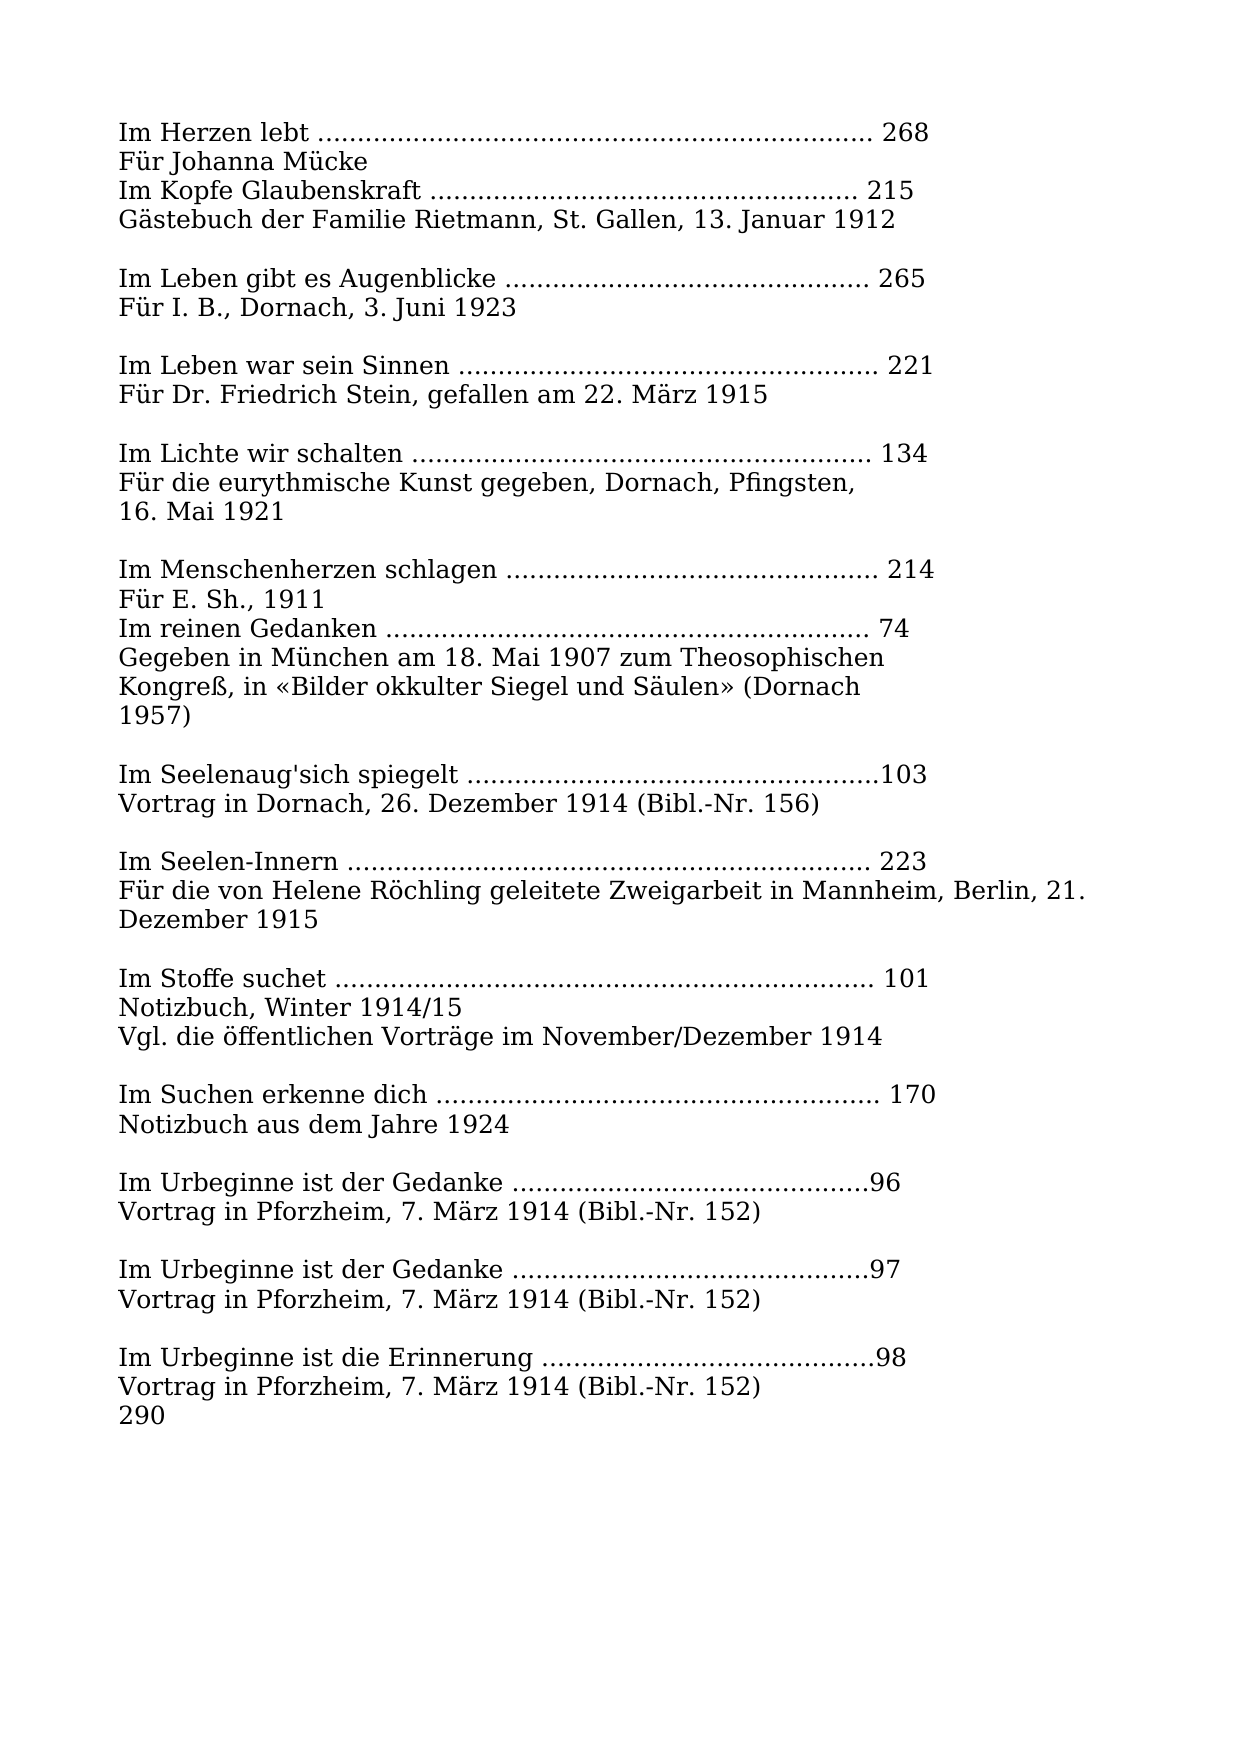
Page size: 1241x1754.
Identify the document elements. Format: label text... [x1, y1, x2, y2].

text Für Dr. Friedrich Stein, gefallen am 22. März 1915 [118, 381, 1122, 410]
text Im Herzen lebt ...................................................................... 268 [118, 118, 1122, 147]
text Im Menschenherzen schlagen ............................................... 214 [118, 556, 1122, 585]
text Im Urbeginne ist die Erinnerung ..........................................98 [118, 1343, 1122, 1372]
text Im Stoffe suchet .................................................................... 101 [118, 964, 1122, 993]
text Vortrag in Dornach, 26. Dezember 1914 (Bibl.-Nr. 156) [118, 789, 1122, 818]
text Gegeben in München am 18. Mai 1907 zum Theosophischen [118, 643, 1122, 672]
text Gästebuch der Familie Rietmann, St. Gallen, 13. Januar 1912 [118, 206, 1122, 235]
text Im reinen Gedanken ............................................................. 74 [118, 614, 1122, 643]
text Für I. B., Dornach, 3. Juni 1923 [118, 293, 1122, 322]
text Im Suchen erkenne dich ........................................................ 170 [118, 1081, 1122, 1110]
text Im Seelen-Innern .................................................................. 223 [118, 847, 1122, 876]
text Für Johanna Mücke [118, 147, 1122, 176]
text Im Lichte wir schalten .......................................................... 134 [118, 439, 1122, 468]
text Vortrag in Pforzheim, 7. März 1914 (Bibl.-Nr. 152) [118, 1285, 1122, 1314]
text Für die eurythmische Kunst gegeben, Dornach, Pfingsten, [118, 468, 1122, 497]
text Im Urbeginne ist der Gedanke .............................................97 [118, 1256, 1122, 1285]
text Im Leben war sein Sinnen ..................................................... 221 [118, 351, 1122, 381]
text Vortrag in Pforzheim, 7. März 1914 (Bibl.-Nr. 152) [118, 1372, 1122, 1401]
text Notizbuch, Winter 1914/15 [118, 993, 1122, 1022]
text 290 [118, 1401, 1122, 1431]
text Notizbuch aus dem Jahre 1924 [118, 1110, 1122, 1139]
text Im Leben gibt es Augenblicke .............................................. 265 [118, 264, 1122, 293]
text Im Urbeginne ist der Gedanke .............................................96 [118, 1168, 1122, 1197]
text 1957) [118, 701, 1122, 731]
text Für E. Sh., 1911 [118, 585, 1122, 614]
text Vortrag in Pforzheim, 7. März 1914 (Bibl.-Nr. 152) [118, 1197, 1122, 1226]
text Kongreß, in «Bilder okkulter Siegel und Säulen» (Dornach [118, 672, 1122, 701]
text Im Seelenaug'sich spiegelt ....................................................103 [118, 760, 1122, 789]
text Im Kopfe Glaubenskraft ...................................................... 215 [118, 176, 1122, 206]
text Für die von Helene Röchling geleitete Zweigarbeit in Mannheim, Berlin, 21. Dezember 1915 [118, 876, 1122, 935]
text Vgl. die öffentlichen Vorträge im November/Dezember 1914 [118, 1022, 1122, 1051]
text 16. Mai 1921 [118, 497, 1122, 526]
